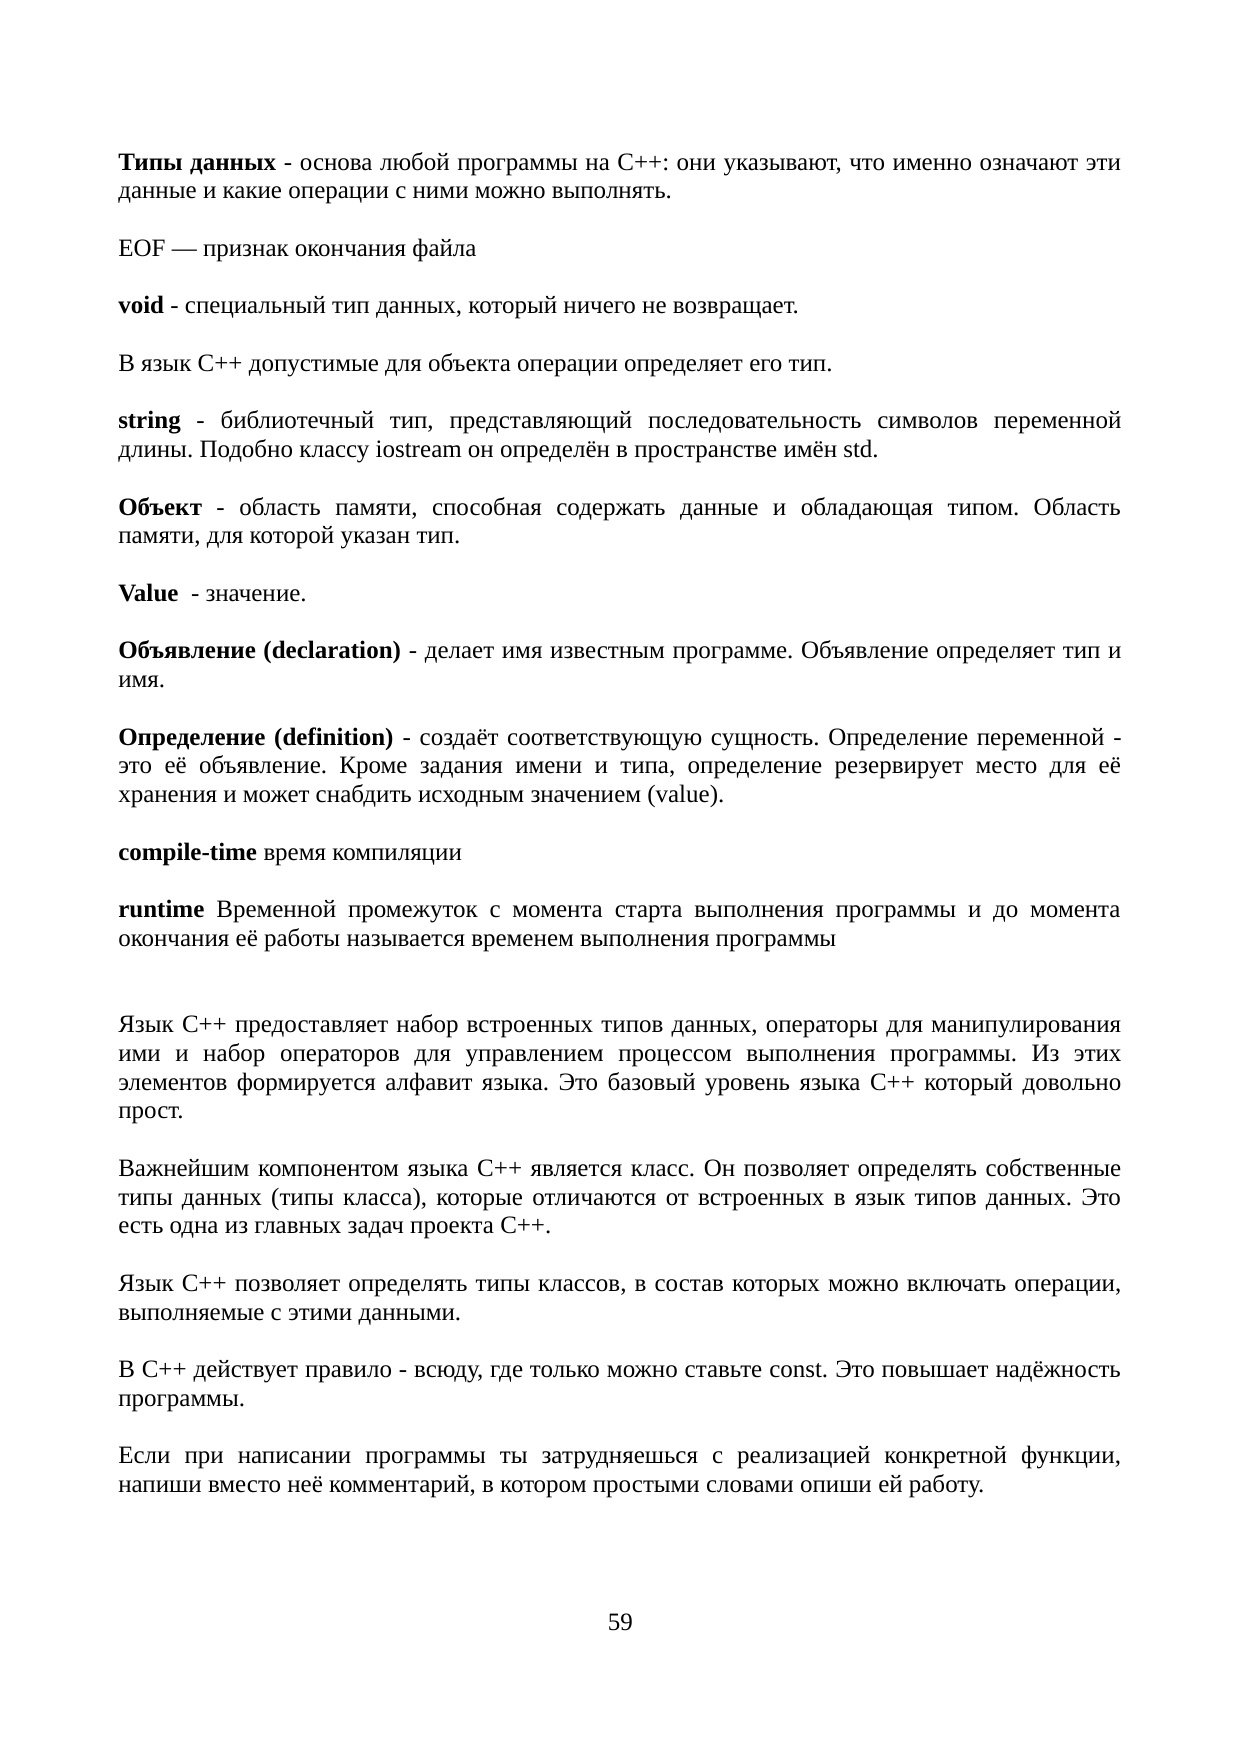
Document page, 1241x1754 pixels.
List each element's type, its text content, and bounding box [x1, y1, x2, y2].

text Типы данных - основа любой программы на C++: они указывают, что именно означают эти данные и какие операции с ними можно выполнять. [118, 147, 1122, 204]
text Если при написании программы ты затрудняешься с реализацией конкретной функции, напиши вместо неё комментарий, в котором простыми словами опиши ей работу. [118, 1441, 1122, 1498]
text В C++ действует правило - всюду, где только можно ставьте const. Это повышает надёжность программы. [118, 1354, 1122, 1412]
text EOF — признак окончания файла [118, 233, 1122, 262]
text compile-time время компиляции [118, 837, 1122, 866]
text Важнейшим компонентом языка C++ является класс. Он позволяет определять собственные типы данных (типы класса), которые отличаются от встроенных в язык типов данных. Это есть одна из главных задач проекта C++. [118, 1153, 1122, 1239]
text Язык C++ предоставляет набор встроенных типов данных, операторы для манипулирования ими и набор операторов для управлением процессом выполнения программы. Из этих элементов формируется алфавит языка. Это базовый уровень языка C++ который довольно прост. [118, 1009, 1122, 1124]
text Объявление (declaration) - делает имя известным программе. Объявление определяет тип и имя. [118, 636, 1122, 693]
text В язык C++ допустимые для объекта операции определяет его тип. [118, 348, 1122, 377]
text Value - значение. [118, 578, 1122, 607]
text void - специальный тип данных, который ничего не возвращает. [118, 291, 1122, 319]
text Определение (definition) - создаёт соответствующую сущность. Определение переменной - это её объявление. Кроме задания имени и типа, определение резервирует место для её хранения и может снабдить исходным значением (value). [118, 722, 1122, 808]
text string - библиотечный тип, представляющий последовательность символов переменной длины. Подобно классу iostream он определён в пространстве имён std. [118, 406, 1122, 463]
text runtime Временной промежуток с момента старта выполнения программы и до момента окончания её работы называется временем выполнения программы [118, 894, 1122, 952]
text Объект - область памяти, способная содержать данные и обладающая типом. Область памяти, для которой указан тип. [118, 492, 1122, 549]
text Язык C++ позволяет определять типы классов, в состав которых можно включать операции, выполняемые с этими данными. [118, 1268, 1122, 1326]
